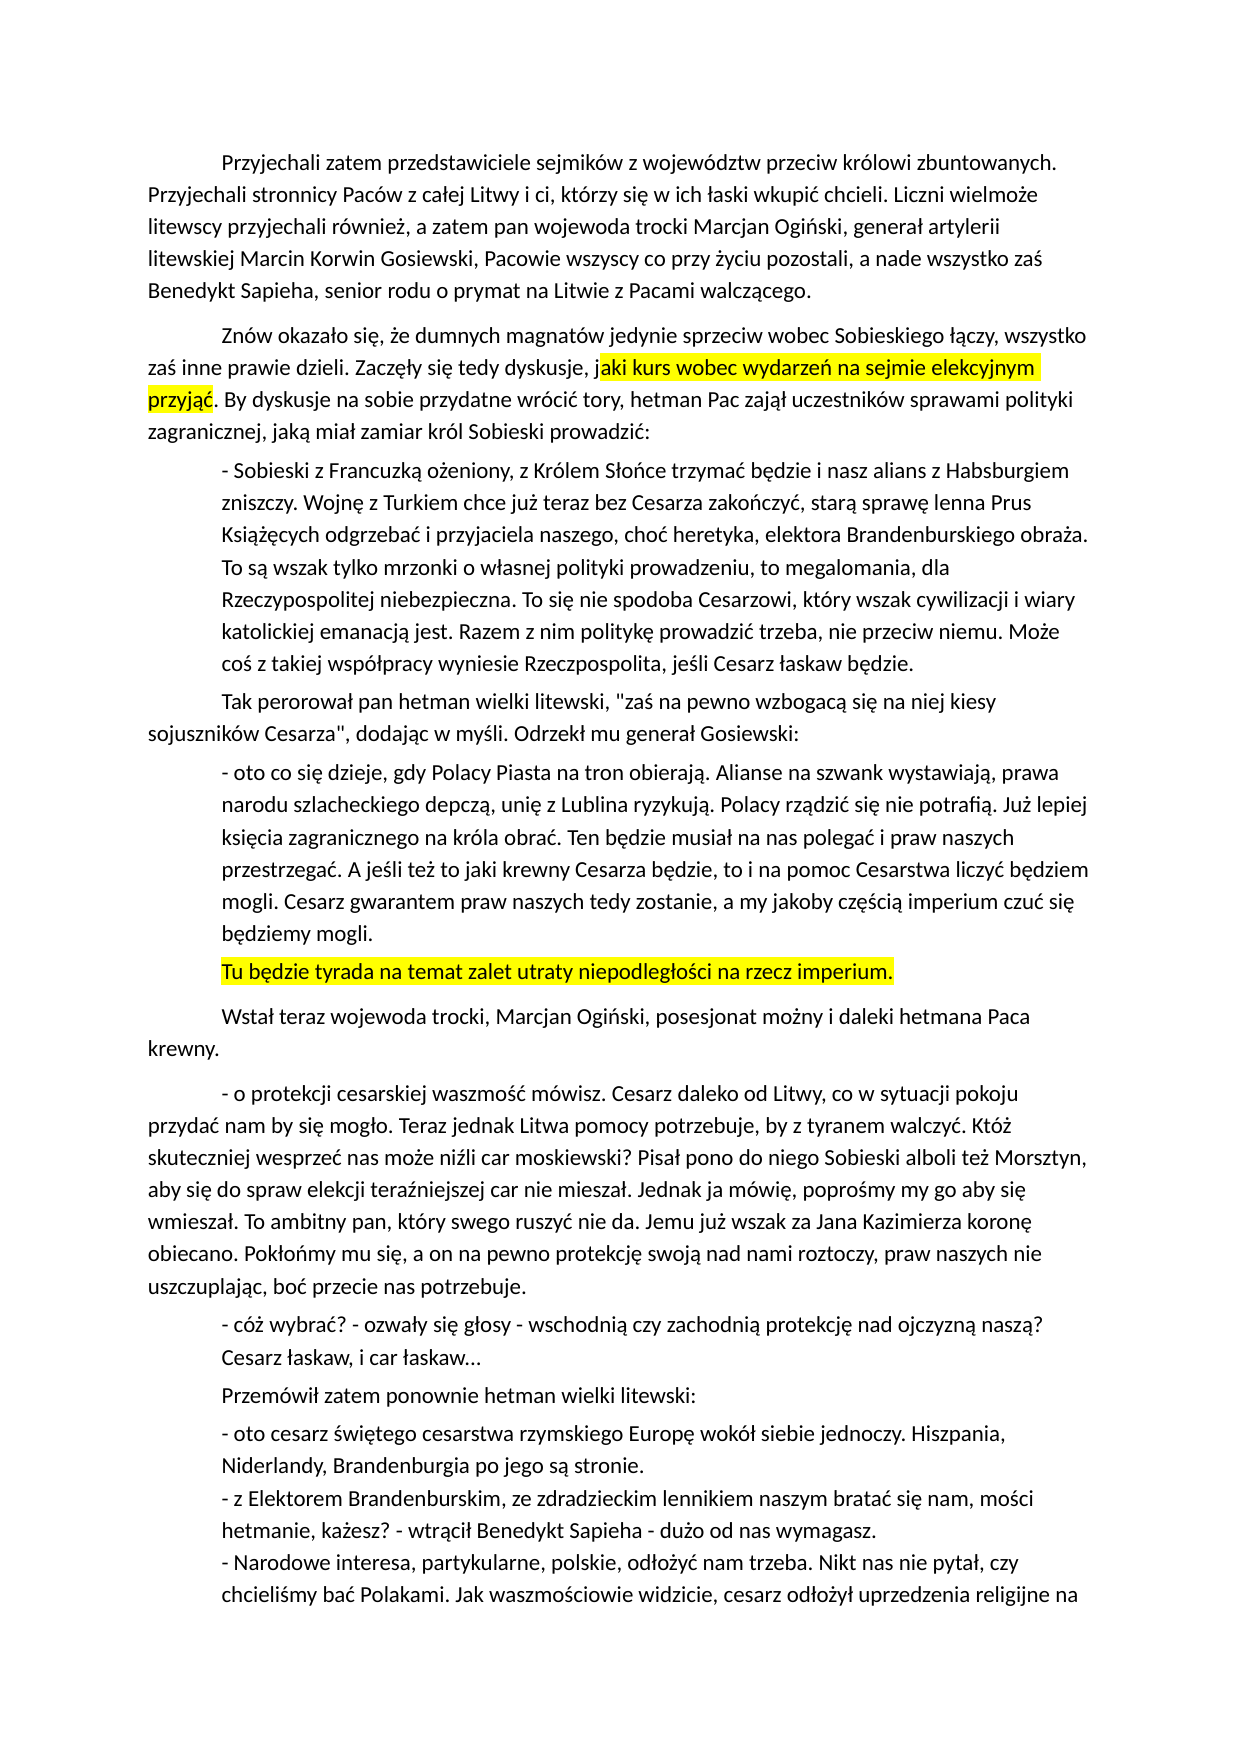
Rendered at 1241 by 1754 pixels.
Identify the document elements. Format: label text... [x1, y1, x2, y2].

text - z Elektorem Brandenburskim, ze zdradzieckim lennikiem naszym bratać się nam, mości hetmanie, każesz? - wtrącił Benedykt Sapieha - dużo od nas wymagasz. [221, 1484, 1093, 1544]
text Przyjechali zatem przedstawiciele sejmików z województw przeciw królowi zbuntowanych. Przyjechali stronnicy Paców z całej Litwy i ci, którzy się w ich łaski wkupić chcieli. Liczni wielmoże litewscy przyjechali również, a zatem pan wojewoda trocki Marcjan Ogiński, generał artylerii litewskiej Marcin Korwin Gosiewski, Pacowie wszyscy co przy życiu pozostali, a nade wszystko zaś Benedykt Sapieha, senior rodu o prymat na Litwie z Pacami walczącego. [148, 148, 1093, 304]
text - o protekcji cesarskiej waszmość mówisz. Cesarz daleko od Litwy, co w sytuacji pokoju przydać nam by się mogło. Teraz jednak Litwa pomocy potrzebuje, by z tyranem walczyć. Któż skuteczniej wesprzeć nas może niźli car moskiewski? Pisał pono do niego Sobieski alboli też Morsztyn, aby się do spraw elekcji teraźniejszej car nie mieszał. Jednak ja mówię, poprośmy my go aby się wmieszał. To ambitny pan, który swego ruszyć nie da. Jemu już wszak za Jana Kazimierza koronę obiecano. Pokłońmy mu się, a on na pewno protekcję swoją nad nami roztoczy, praw naszych nie uszczuplając, boć przecie nas potrzebuje. [148, 1079, 1093, 1300]
text Wstał teraz wojewoda trocki, Marcjan Ogiński, posesjonat możny i daleki hetmana Paca krewny. [148, 1002, 1093, 1062]
text - oto cesarz świętego cesarstwa rzymskiego Europę wokół siebie jednoczy. Hiszpania, Niderlandy, Brandenburgia po jego są stronie. [221, 1419, 1093, 1479]
text - oto co się dzieje, gdy Polacy Piasta na tron obierają. Alianse na szwank wystawiają, prawa narodu szlacheckiego depczą, unię z Lublina ryzykują. Polacy rządzić się nie potrafią. Już lepiej księcia zagranicznego na króla obrać. Ten będzie musiał na nas polegać i praw naszych przestrzegać. A jeśli też to jaki krewny Cesarza będzie, to i na pomoc Cesarstwa liczyć będziem mogli. Cesarz gwarantem praw naszych tedy zostanie, a my jakoby częścią imperium czuć się będziemy mogli. [221, 758, 1093, 947]
text Przemówił zatem ponownie hetman wielki litewski: [148, 1381, 1093, 1409]
text - Sobieski z Francuzką ożeniony, z Królem Słońce trzymać będzie i nasz alians z Habsburgiem zniszczy. Wojnę z Turkiem chce już teraz bez Cesarza zakończyć, starą sprawę lenna Prus Książęcych odgrzebać i przyjaciela naszego, choć heretyka, elektora Brandenburskiego obraża. To są wszak tylko mrzonki o własnej polityki prowadzeniu, to megalomania, dla Rzeczypospolitej niebezpieczna. To się nie spodoba Cesarzowi, który wszak cywilizacji i wiary katolickiej emanacją jest. Razem z nim politykę prowadzić trzeba, nie przeciw niemu. Może coś z takiej współpracy wyniesie Rzeczpospolita, jeśli Cesarz łaskaw będzie. [221, 456, 1093, 677]
text Tak perorował pan hetman wielki litewski, "zaś na pewno wzbogacą się na niej kiesy sojuszników Cesarza", dodając w myśli. Odrzekł mu generał Gosiewski: [148, 687, 1093, 748]
text Znów okazało się, że dumnych magnatów jedynie sprzeciw wobec Sobieskiego łączy, wszystko zaś inne prawie dzieli. Zaczęły się tedy dyskusje, jaki kurs wobec wydarzeń na sejmie elekcyjnym przyjąć. By dyskusje na sobie przydatne wrócić tory, hetman Pac zajął uczestników sprawami polityki zagranicznej, jaką miał zamiar król Sobieski prowadzić: [148, 321, 1093, 446]
text Tu będzie tyrada na temat zalet utraty niepodległości na rzecz imperium. [148, 957, 1093, 985]
text - Narodowe interesa, partykularne, polskie, odłożyć nam trzeba. Nikt nas nie pytał, czy chcieliśmy bać Polakami. Jak waszmościowie widzicie, cesarz odłożył uprzedzenia religijne na [221, 1548, 1093, 1608]
text - cóż wybrać? - ozwały się głosy - wschodnią czy zachodnią protekcję nad ojczyzną naszą? Cesarz łaskaw, i car łaskaw... [221, 1310, 1093, 1371]
